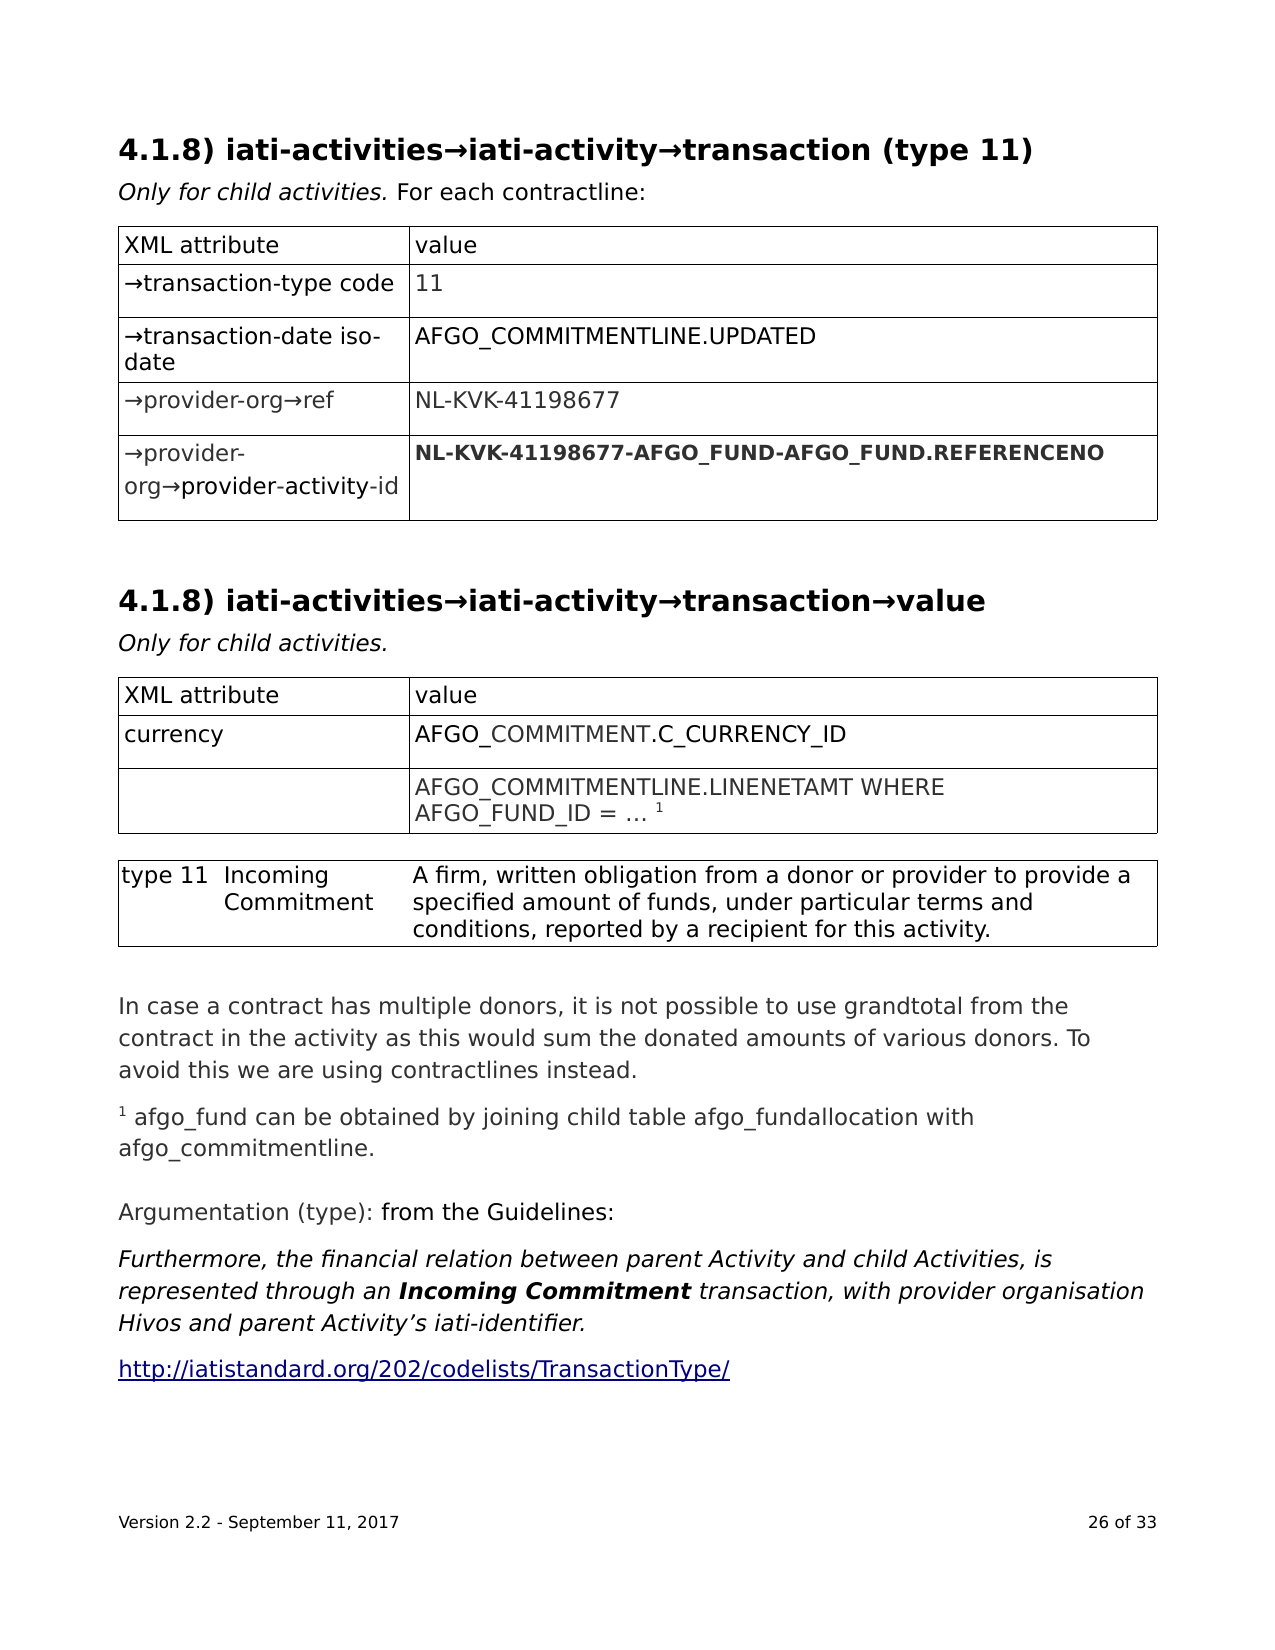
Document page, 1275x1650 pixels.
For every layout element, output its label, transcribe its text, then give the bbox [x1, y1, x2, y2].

table_header value [410, 678, 1157, 715]
table_cell →transaction-type code [119, 265, 409, 317]
table_cell →provider-org→provider-activity-id [119, 436, 409, 520]
table_cell 11 [410, 265, 1157, 317]
table_cell →provider-org→ref [119, 383, 409, 435]
table_header type 11 [119, 861, 221, 946]
table_header XML attribute [119, 678, 409, 715]
table_header value [410, 227, 1157, 264]
table_cell currency [119, 716, 409, 768]
table_cell NL-KVK-41198677 [410, 383, 1157, 435]
table_header Incoming Commitment [221, 861, 409, 946]
table_header A firm, written obligation from a donor or provider to provide a specified amount of funds, under particular terms and conditions, reported by a recipient for this activity. [409, 861, 1157, 946]
table_cell AFGO_COMMITMENTLINE.UPDATED [410, 318, 1157, 382]
text 1 afgo_fund can be obtained by joining child table afgo_fundallocation with afgo_commitmentline. Argumentation (type): from the Guidelines: [118, 1104, 1157, 1226]
subtitle 4.1.8) iati-activities→iati-activity→transaction→value [118, 584, 1157, 618]
text http://iatistandard.org/202/codelists/TransactionType/ [118, 1357, 1157, 1383]
subtitle 4.1.8) iati-activities→iati-activity→transaction (type 11) [118, 133, 1157, 167]
text Furthermore, the financial relation between parent Activity and child Activities, is represented through an Incoming Commitment transaction, with provider organisation Hivos and parent Activity’s iati-identifier. [118, 1246, 1157, 1337]
table_cell →transaction-date iso-date [119, 318, 409, 382]
table_cell AFGO_COMMITMENTLINE.LINENETAMT WHERE AFGO_FUND_ID = … 1 [410, 769, 1157, 833]
text Only for child activities. [118, 630, 1157, 657]
table_cell AFGO_COMMITMENT.C_CURRENCY_ID [410, 716, 1157, 768]
text In case a contract has multiple donors, it is not possible to use grandtotal from the contract in the activity as this would sum the donated amounts of various donors. To avoid this we are using contractlines instead. [118, 993, 1157, 1084]
text Only for child activities. For each contractline: [118, 179, 1157, 206]
table_cell [119, 769, 409, 833]
table_cell NL-KVK-41198677-AFGO_FUND-AFGO_FUND.REFERENCENO [410, 436, 1157, 520]
table_header XML attribute [119, 227, 409, 264]
